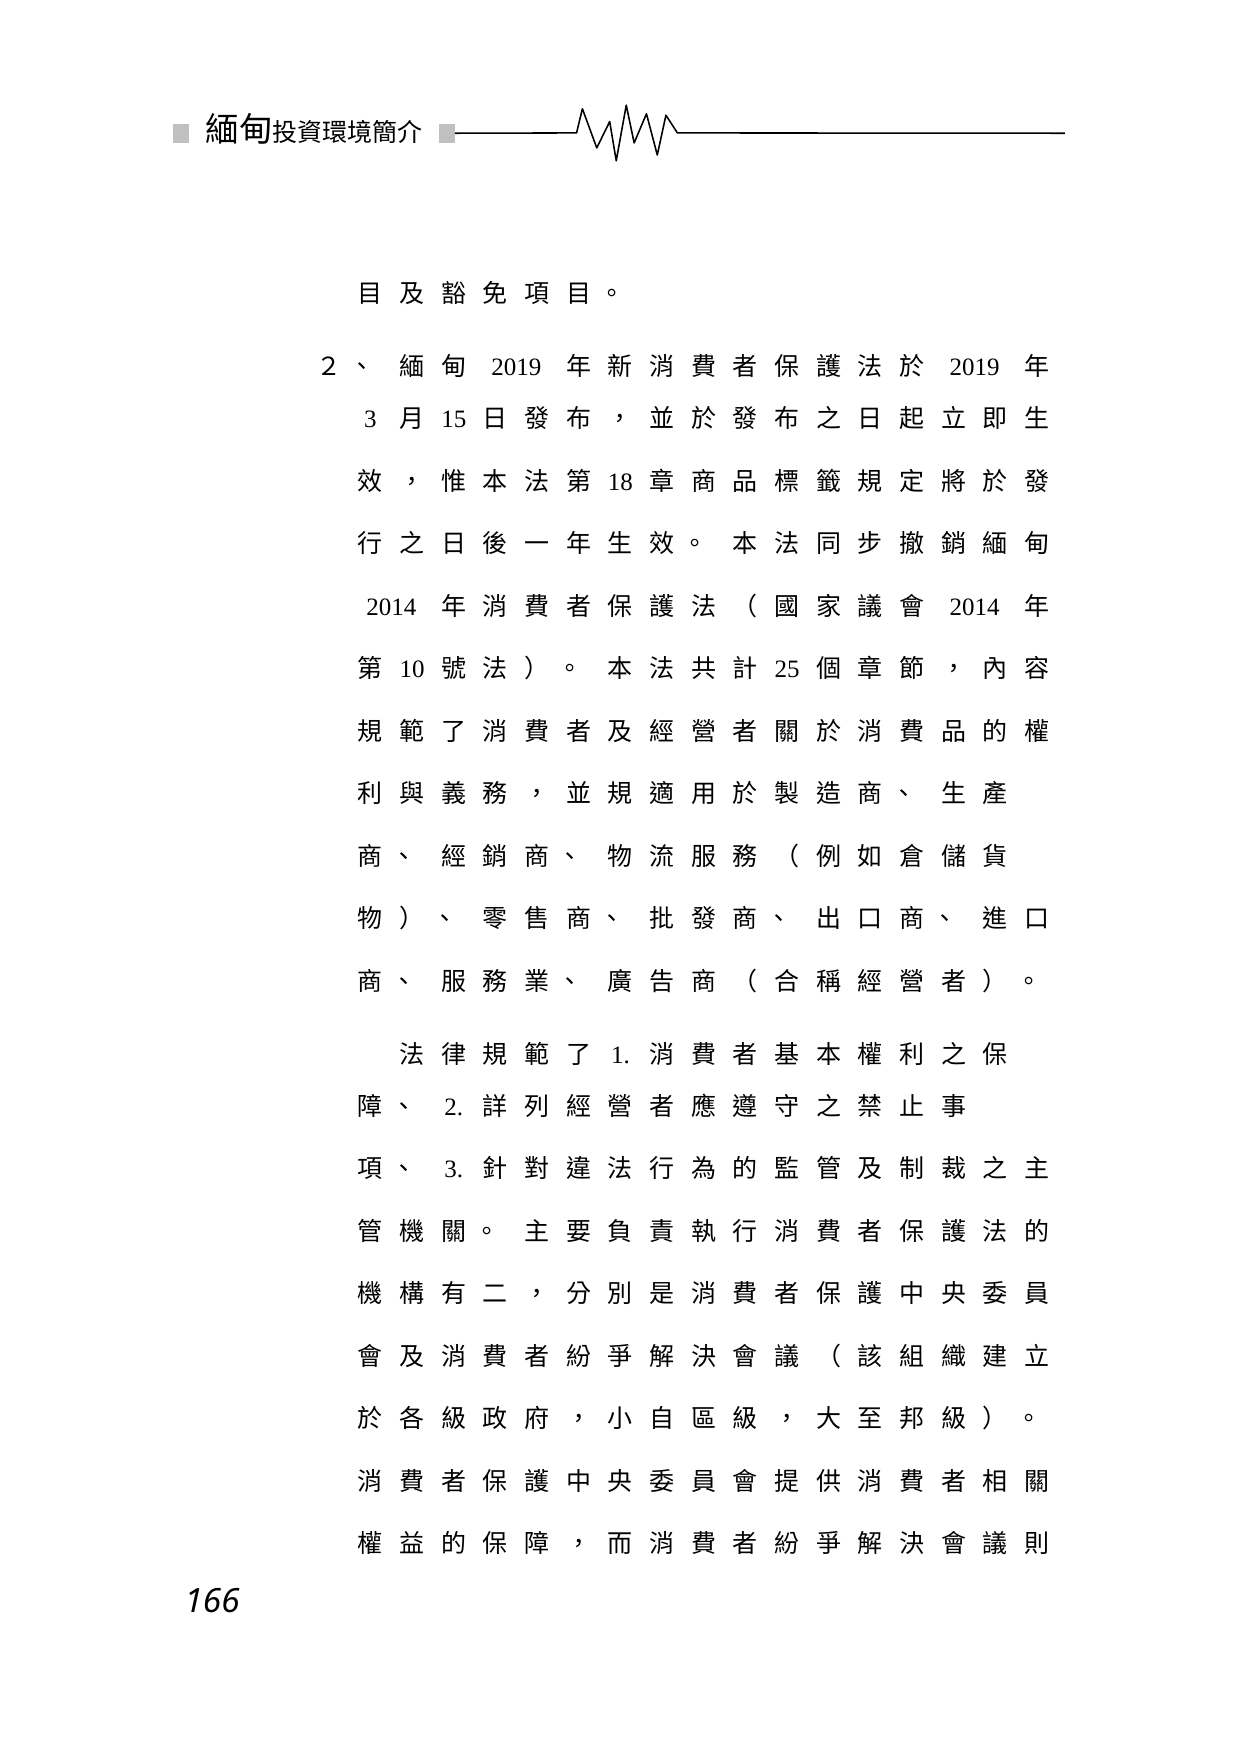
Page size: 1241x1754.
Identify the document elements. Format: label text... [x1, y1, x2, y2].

text 目及豁免項目。 [281, 250, 1058, 313]
text ２、緬甸2019年新消費者保護法於2019年3月15日發布，並於發布之日起立即生效，惟本法第18章商品標籤規定將於發行之日後一年生效。本法同步撤銷緬甸2014年消費者保護法（國家議會2014年第10號法）。本法共計25個章節，內容規範了消費者及經營者關於消費品的權利與義務，並規適用於製造商、生產商、經銷商、物流服務（例如倉儲貨物）、零售商、批發商、出口商、進口商、服務業、廣告商（合稱經營者）。 [281, 313, 1058, 1000]
text 法律規範了1.消費者基本權利之保障、2.詳列經營者應遵守之禁止事項、3.針對違法行為的監管及制裁之主管機關。主要負責執行消費者保護法的機構有二，分別是消費者保護中央委員會及消費者紛爭解決會議（該組織建立於各級政府，小自區級，大至邦級）。消費者保護中央委員會提供消費者相關權益的保障，而消費者紛爭解決會議則 [330, 1000, 1058, 1563]
